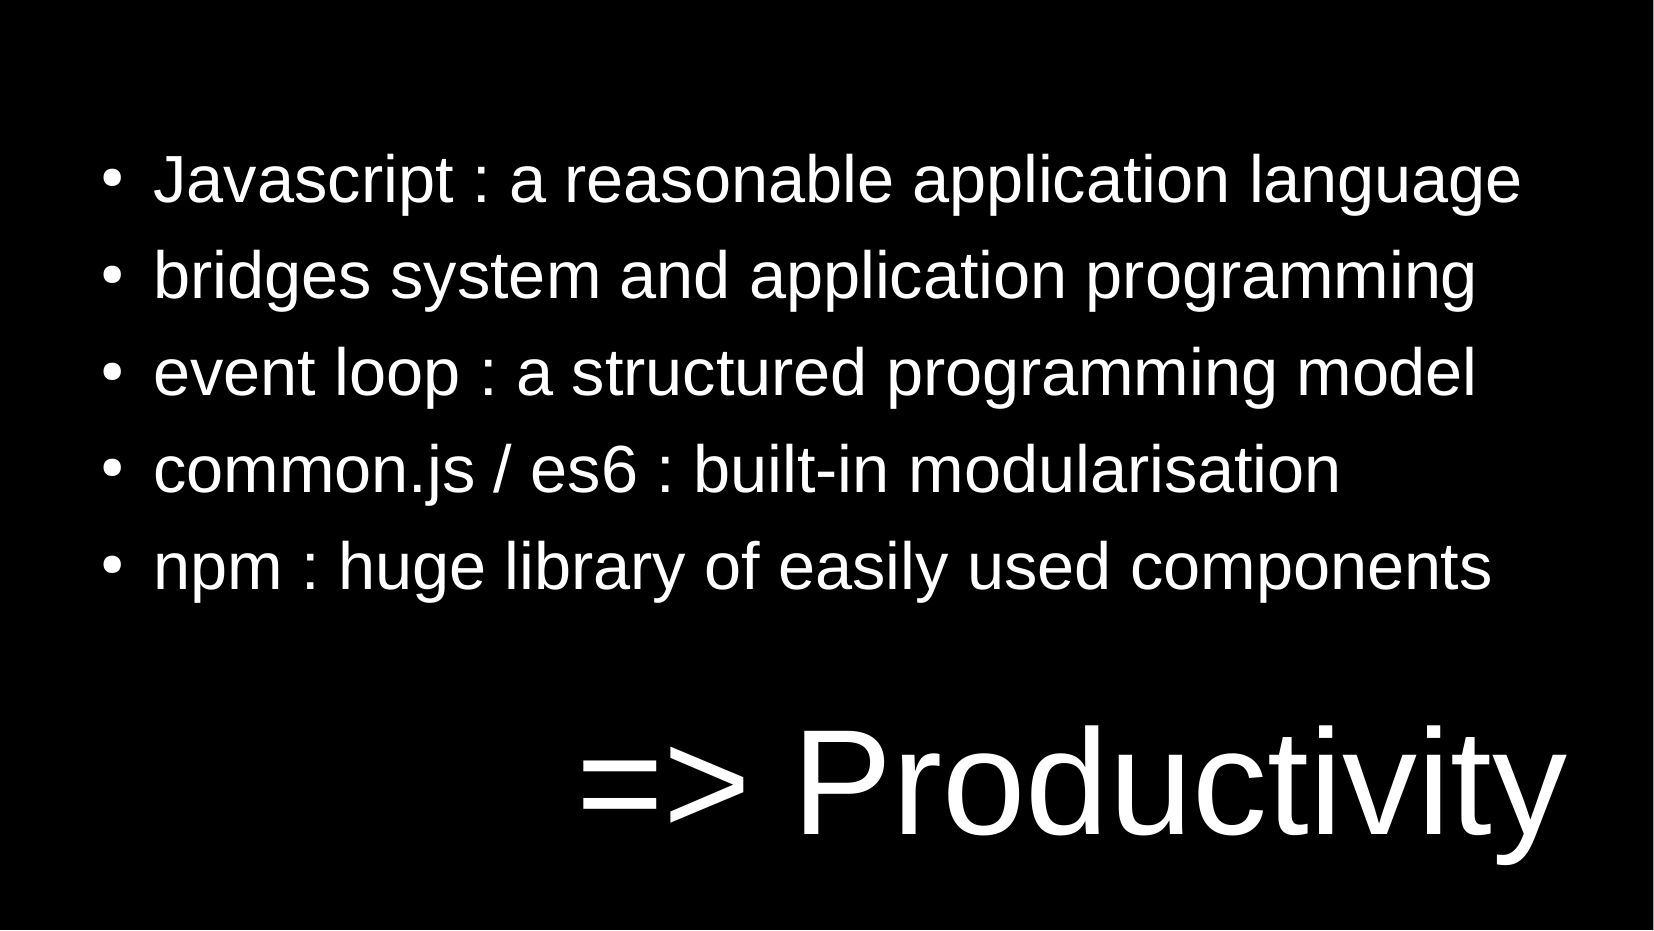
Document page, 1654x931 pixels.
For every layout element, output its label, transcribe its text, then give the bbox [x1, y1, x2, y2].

list Javascript : a reasonable application language bridges system and application programming event loop : a structured programming model common.js / es6 : built-in modularisation npm : huge library of easily used components [82, 141, 1571, 634]
text_box => Productivity [519, 691, 1584, 875]
